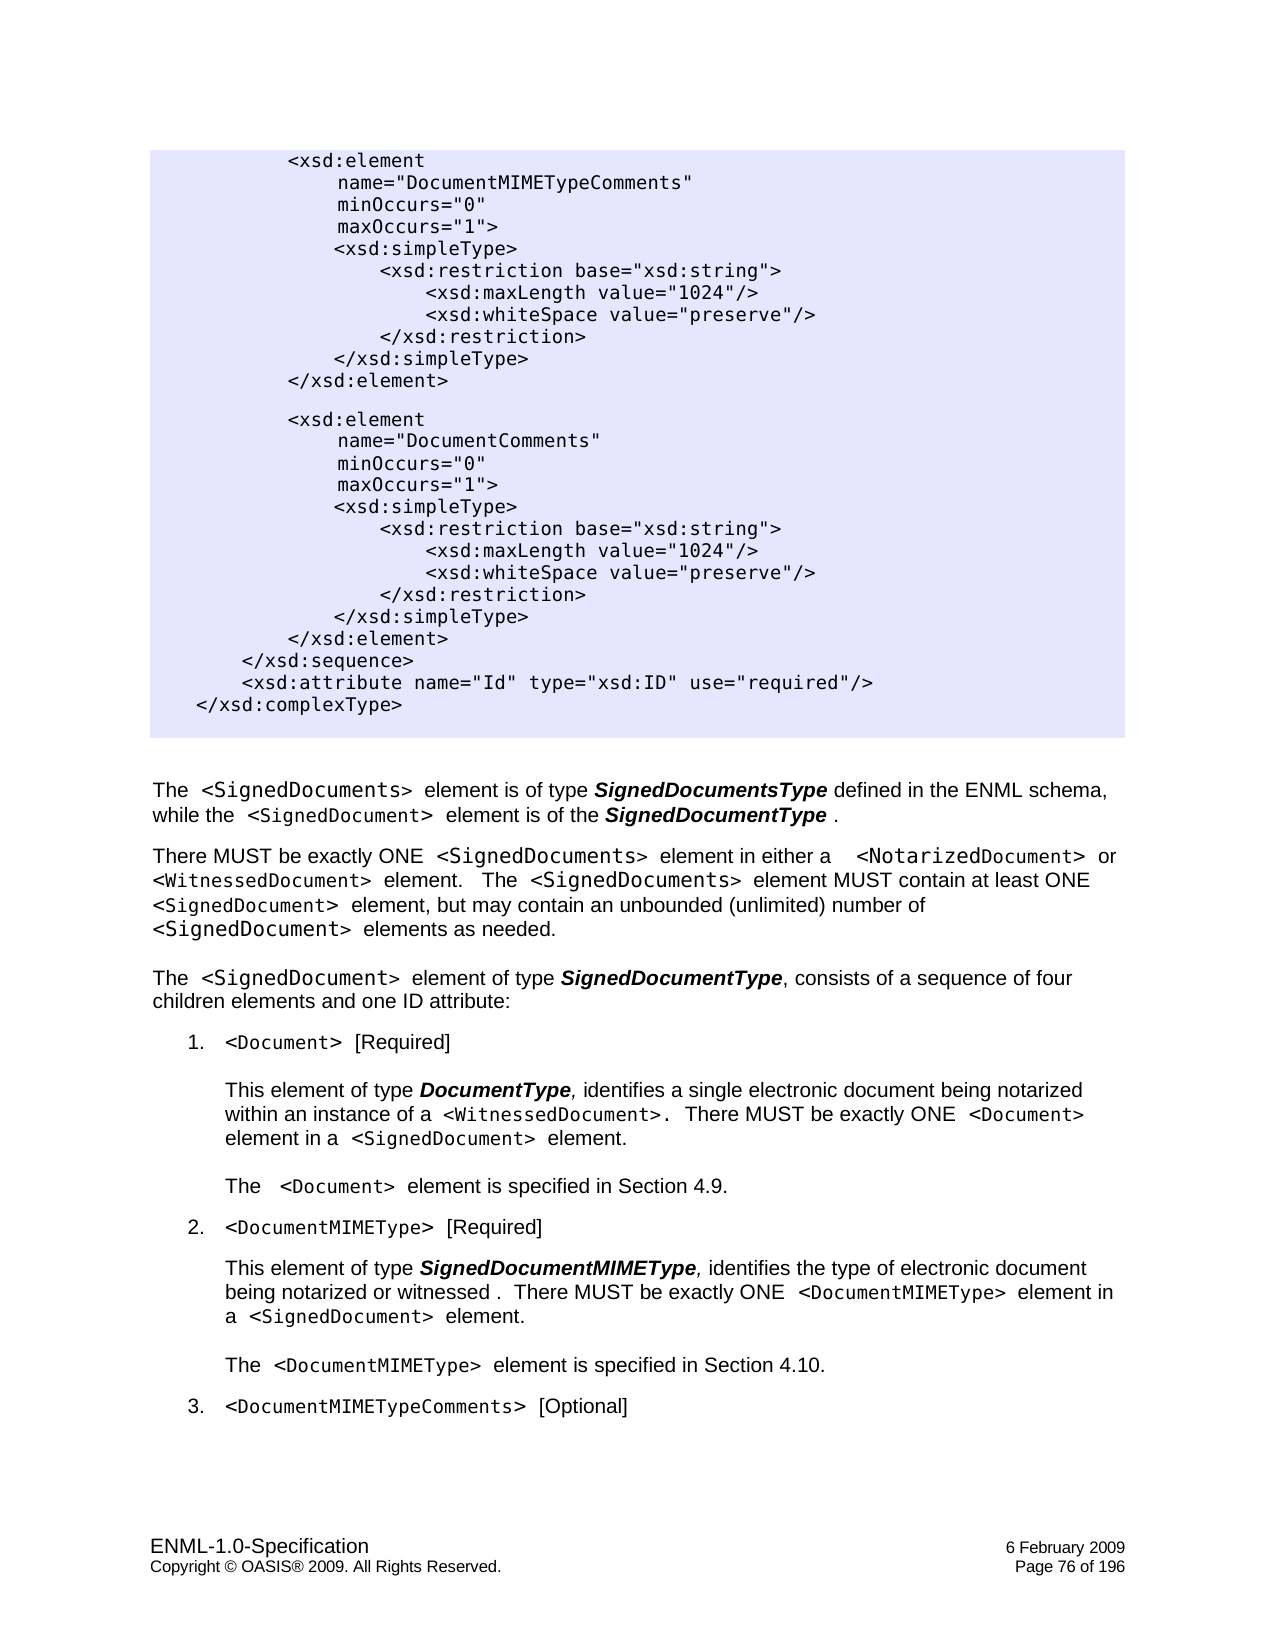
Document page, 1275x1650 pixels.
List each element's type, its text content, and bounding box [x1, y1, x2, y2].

text <xsd:element name="DocumentMIMETypeComments" minOccurs="0" maxOccurs="1"> <xsd:simpleType> <xsd:restriction base="xsd:string"> <xsd:maxLength value="1024"/> <xsd:whiteSpace value="preserve"/> </xsd:restriction> </xsd:simpleType> </xsd:element> [150, 150, 1125, 392]
list <Document> [Required] This element of type DocumentType, identifies a single electronic document being notarized within an instance of a <WitnessedDocument>. There MUST be exactly ONE <Document> element in a <SignedDocument> element. The <Document> element is specified in Section 4.9. [187, 1030, 1125, 1199]
text This element of type SignedDocumentMIMEType, identifies the type of electronic document being notarized or witnessed . There MUST be exactly ONE <DocumentMIMEType> element in a <SignedDocument> element. The <DocumentMIMEType> element is specified in Section 4.10. [225, 1256, 1125, 1377]
text There MUST be exactly ONE <SignedDocuments> element in either a <NotarizedDocument> or <WitnessedDocument> element. The <SignedDocuments> element MUST contain at least ONE <SignedDocument> element, but may contain an unbounded (unlimited) number of <SignedDocument> elements as needed. The <SignedDocument> element of type SignedDocumentType, consists of a sequence of four children elements and one ID attribute: [152, 844, 1125, 1013]
text The <SignedDocuments> element is of type SignedDocumentsType defined in the ENML schema, while the <SignedDocument> element is of the SignedDocumentType . [152, 755, 1125, 827]
text <xsd:element name="DocumentComments" minOccurs="0" maxOccurs="1"> <xsd:simpleType> <xsd:restriction base="xsd:string"> <xsd:maxLength value="1024"/> <xsd:whiteSpace value="preserve"/> </xsd:restriction> </xsd:simpleType> </xsd:element> </xsd:sequence> <xsd:attribute name="Id" type="xsd:ID" use="required"/> </xsd:complexType> [150, 408, 1125, 738]
list <DocumentMIMETypeComments> [Optional] [187, 1394, 1125, 1418]
list <DocumentMIMEType> [Required] [187, 1215, 1125, 1240]
